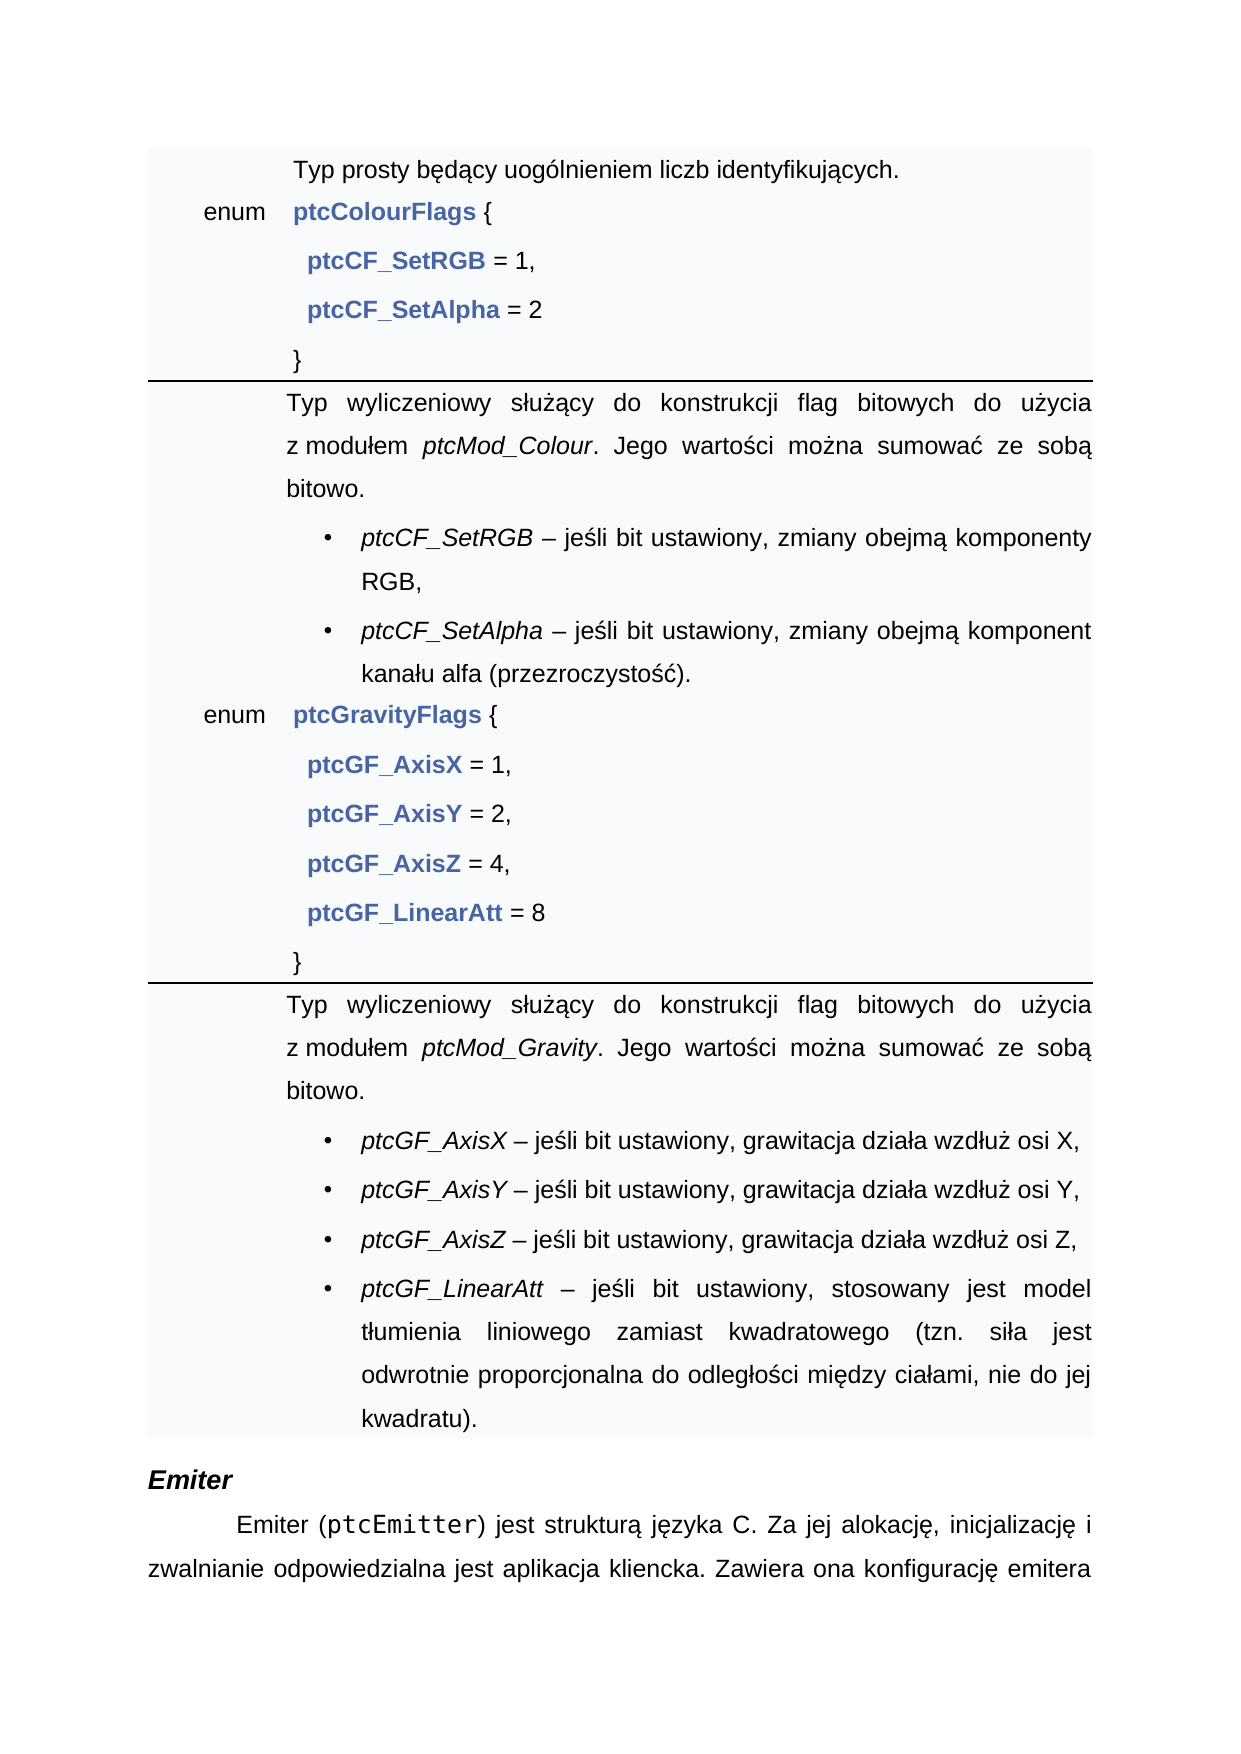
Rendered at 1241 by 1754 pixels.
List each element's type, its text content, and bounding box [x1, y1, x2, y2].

table_cell [148, 148, 286, 191]
table_cell [148, 382, 286, 694]
table_header enum [148, 191, 286, 380]
table_header enum [148, 694, 286, 982]
table_cell [148, 984, 286, 1439]
subtitle Emiter [148, 1464, 1092, 1495]
table_header ptcGravityFlags { ptcGF_AxisX = 1, ptcGF_AxisY = 2, ptcGF_AxisZ = 4, ptcGF_LinearAtt = 8 } [286, 694, 1092, 982]
text Emiter (ptcEmitter) jest strukturą języka C. Za jej alokację, inicjalizację i zwalnianie odpowiedzialna jest aplikacja kliencka. Zawiera ona konfigurację emitera [148, 1511, 1092, 1583]
table_header ptcColourFlags { ptcCF_SetRGB = 1, ptcCF_SetAlpha = 2 } [286, 191, 1092, 380]
table_cell Typ prosty będący uogólnieniem liczb identyfikujących. [286, 148, 1092, 191]
table_cell Typ wyliczeniowy służący do konstrukcji flag bitowych do użycia z modułem ptcMod_Colour. Jego wartości można sumować ze sobą bitowo. ptcCF_SetRGB – jeśli bit ustawiony, zmiany obejmą komponenty RGB, ptcCF_SetAlpha – jeśli bit ustawiony, zmiany obejmą komponent kanału alfa (przezroczystość). [286, 382, 1092, 694]
table_cell Typ wyliczeniowy służący do konstrukcji flag bitowych do użycia z modułem ptcMod_Gravity. Jego wartości można sumować ze sobą bitowo. ptcGF_AxisX – jeśli bit ustawiony, grawitacja działa wzdłuż osi X, ptcGF_AxisY – jeśli bit ustawiony, grawitacja działa wzdłuż osi Y, ptcGF_AxisZ – jeśli bit ustawiony, grawitacja działa wzdłuż osi Z, ptcGF_LinearAtt – jeśli bit ustawiony, stosowany jest model tłumienia liniowego zamiast kwadratowego (tzn. siła jest odwrotnie proporcjonalna do odległości między ciałami, nie do jej kwadratu). [286, 984, 1092, 1439]
